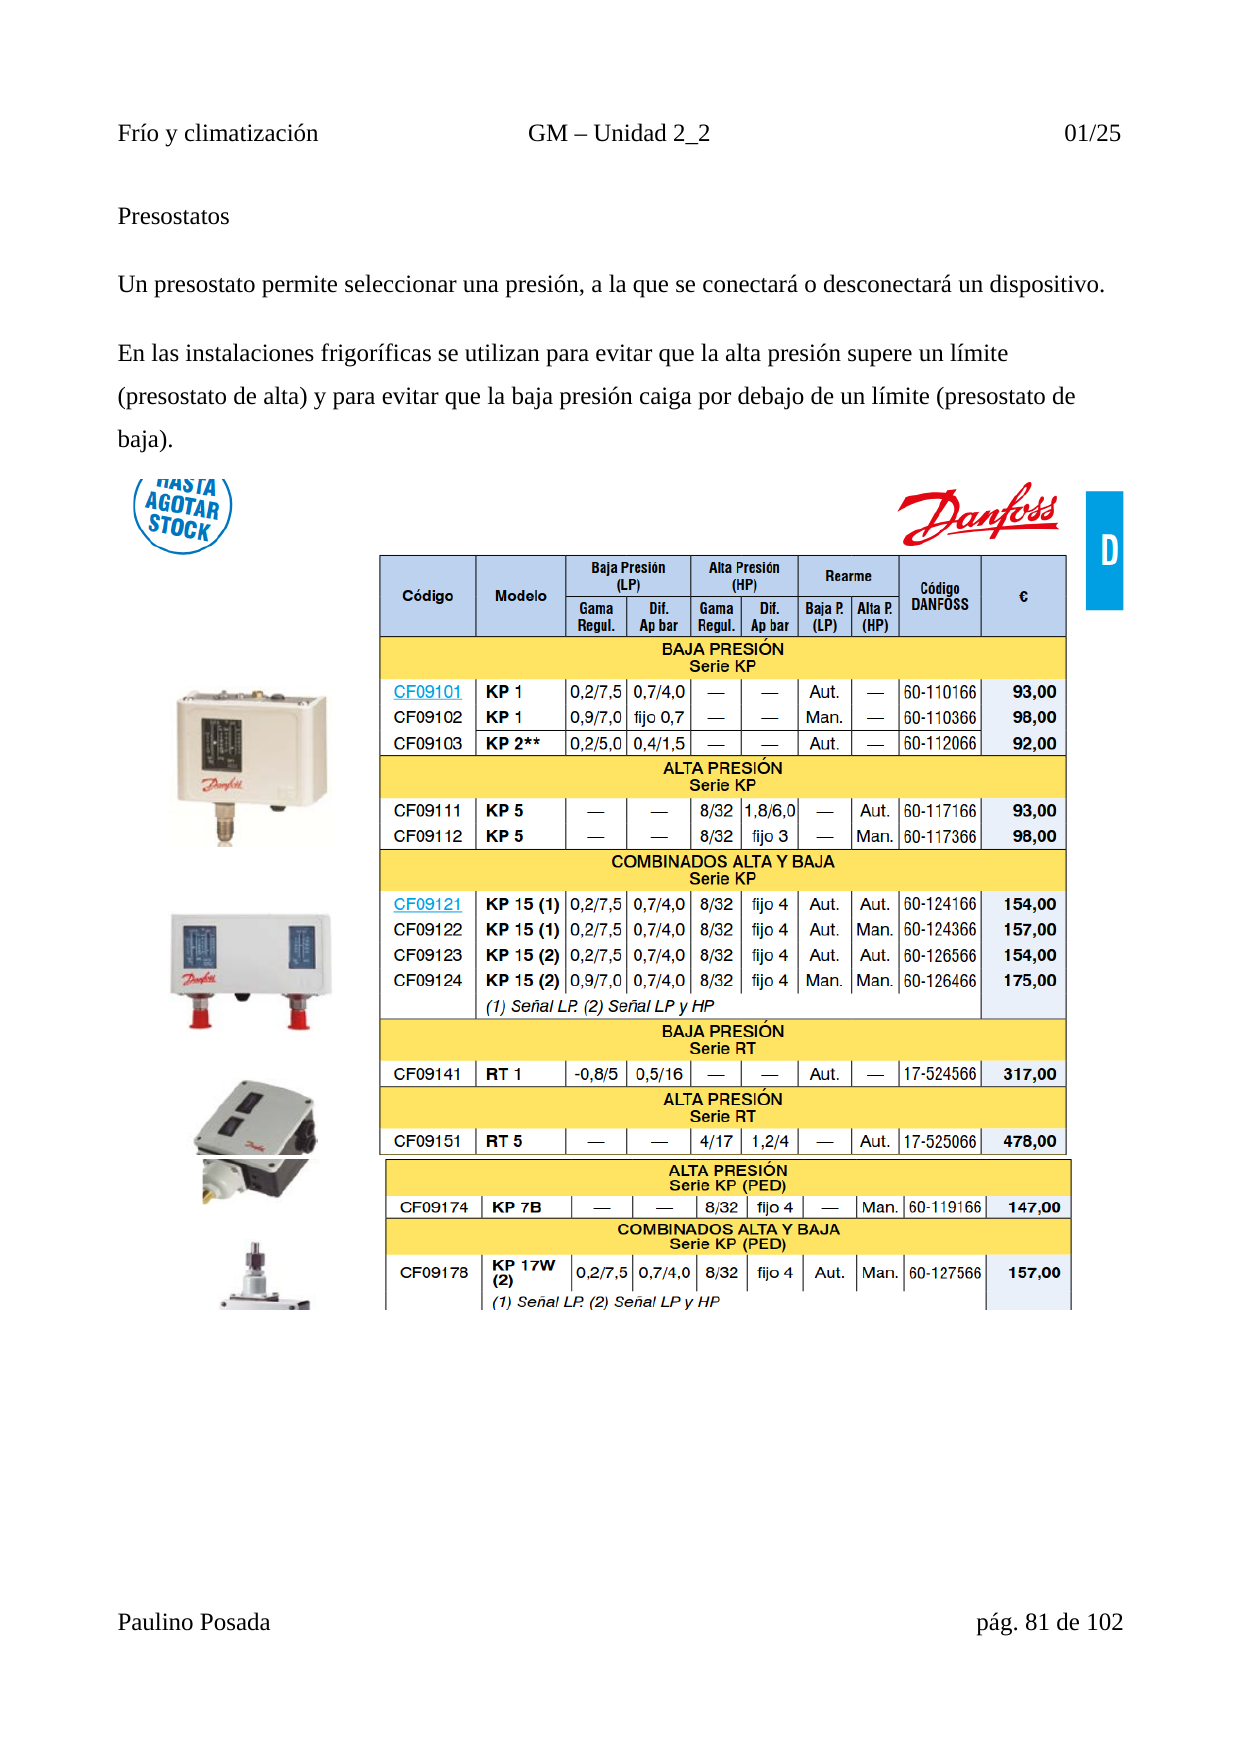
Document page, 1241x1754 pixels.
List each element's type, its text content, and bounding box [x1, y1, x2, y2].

text Presostatos [117, 201, 1123, 230]
picture [202, 1159, 1073, 1310]
picture [1103, 535, 1117, 564]
text Un presostato permite seleccionar una presión, a la que se conectará o desconectará un dispositivo. [117, 269, 1123, 298]
text En las instalaciones frigoríficas se utilizan para evitar que la alta presión supere un límite (presostato de alta) y para evitar que la baja presión caiga por debajo de un límite (presostato de baja). [117, 338, 1123, 453]
picture [117, 479, 1124, 1155]
